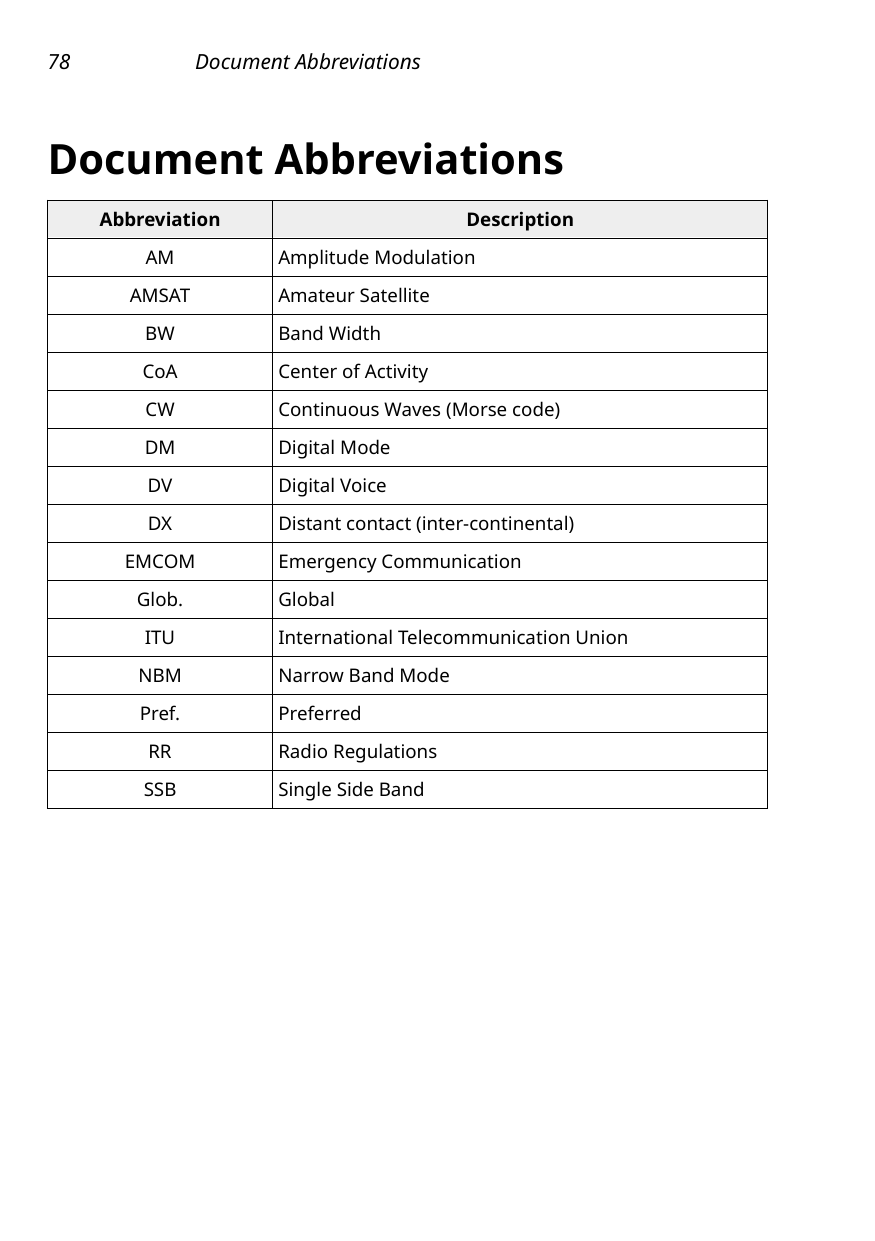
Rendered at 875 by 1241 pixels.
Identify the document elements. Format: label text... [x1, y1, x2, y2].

table_cell Distant contact (inter-continental) [273, 505, 767, 542]
table_cell DX [48, 505, 272, 542]
table_cell Glob. [48, 581, 272, 618]
table_cell Band Width [273, 315, 767, 352]
table_cell Radio Regulations [273, 733, 767, 770]
table_header Description [273, 201, 767, 237]
table_cell AMSAT [48, 277, 272, 313]
subtitle Document Abbreviations [47, 130, 768, 187]
table_cell Single Side Band [273, 771, 767, 808]
table_cell DM [48, 429, 272, 466]
table_header Abbreviation [48, 201, 272, 237]
table_cell BW [48, 315, 272, 352]
table_cell Emergency Communication [273, 543, 767, 580]
table_cell Amateur Satellite [273, 277, 767, 313]
table_cell Pref. [48, 695, 272, 732]
table_cell Digital Mode [273, 429, 767, 466]
table_cell Preferred [273, 695, 767, 732]
table_cell Global [273, 581, 767, 618]
table_cell CW [48, 391, 272, 428]
table_cell CoA [48, 353, 272, 389]
table_cell Amplitude Modulation [273, 239, 767, 276]
table_cell Narrow Band Mode [273, 657, 767, 694]
table_cell SSB [48, 771, 272, 808]
table_cell DV [48, 467, 272, 504]
table_cell EMCOM [48, 543, 272, 580]
table_cell NBM [48, 657, 272, 694]
table_cell RR [48, 733, 272, 770]
table_cell Continuous Waves (Morse code) [273, 391, 767, 428]
table_cell ITU [48, 619, 272, 656]
table_cell Center of Activity [273, 353, 767, 389]
table_cell International Telecommunication Union [273, 619, 767, 656]
table_cell Digital Voice [273, 467, 767, 504]
table_cell AM [48, 239, 272, 276]
